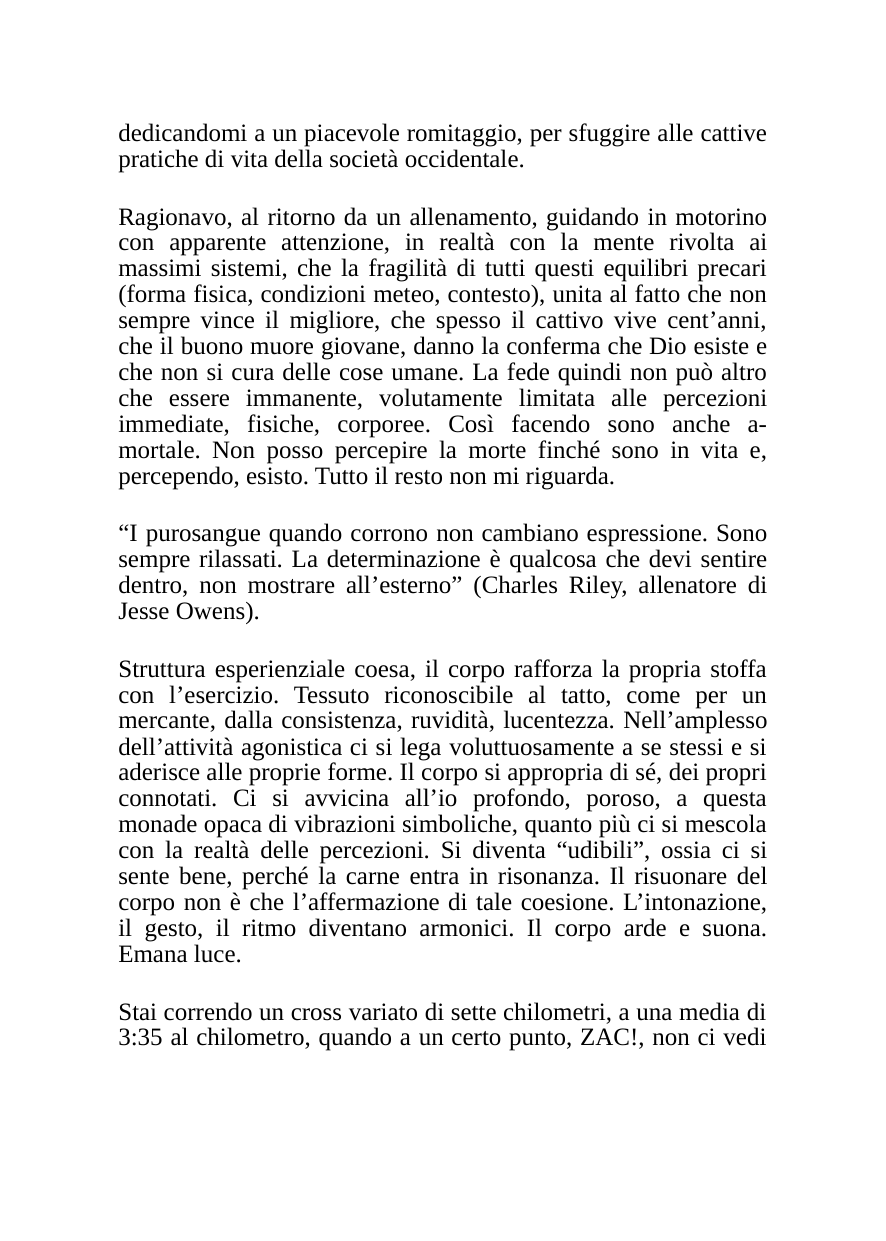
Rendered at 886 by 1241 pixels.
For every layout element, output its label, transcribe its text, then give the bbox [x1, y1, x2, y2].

text dedicandomi a un piacevole romitaggio, per sfuggire alle cattive pratiche di vita della società occidentale. [118, 118, 768, 173]
text Struttura esperienziale coesa, il corpo rafforza la propria stoffa con l’esercizio. Tessuto riconoscibile al tatto, come per un mercante, dalla consistenza, ruvidità, lucentezza. Nell’amplesso dell’attività agonistica ci si lega voluttuosamente a se stessi e si aderisce alle proprie forme. Il corpo si appropria di sé, dei propri connotati. Ci si avvicina all’io profondo, poroso, a questa monade opaca di vibrazioni simboliche, quanto più ci si mescola con la realtà delle percezioni. Si diventa “udibili”, ossia ci si sente bene, perché la carne entra in risonanza. Il risuonare del corpo non è che l’affermazione di tale coesione. L’intonazione, il gesto, il ritmo diventano armonici. Il corpo arde e suona. Emana luce. [118, 654, 768, 968]
text Stai correndo un cross variato di sette chilometri, a una media di 3:35 al chilometro, quando a un certo punto, ZAC!, non ci vedi [118, 997, 768, 1051]
text “I purosangue quando corrono non cambiano espressione. Sono sempre rilassati. La determinazione è qualcosa che devi sentire dentro, non mostrare all’esterno” (Charles Riley, allenatore di Jesse Owens). [118, 518, 768, 625]
text Ragionavo, al ritorno da un allenamento, guidando in motorino con apparente attenzione, in realtà con la mente rivolta ai massimi sistemi, che la fragilità di tutti questi equilibri precari (forma fisica, condizioni meteo, contesto), unita al fatto che non sempre vince il migliore, che spesso il cattivo vive cent’anni, che il buono muore giovane, danno la conferma che Dio esiste e che non si cura delle cose umane. La fede quindi non può altro che essere immanente, volutamente limitata alle percezioni immediate, fisiche, corporee. Così facendo sono anche a-mortale. Non posso percepire la morte finché sono in vita e, percependo, esisto. Tutto il resto non mi riguarda. [118, 202, 768, 490]
